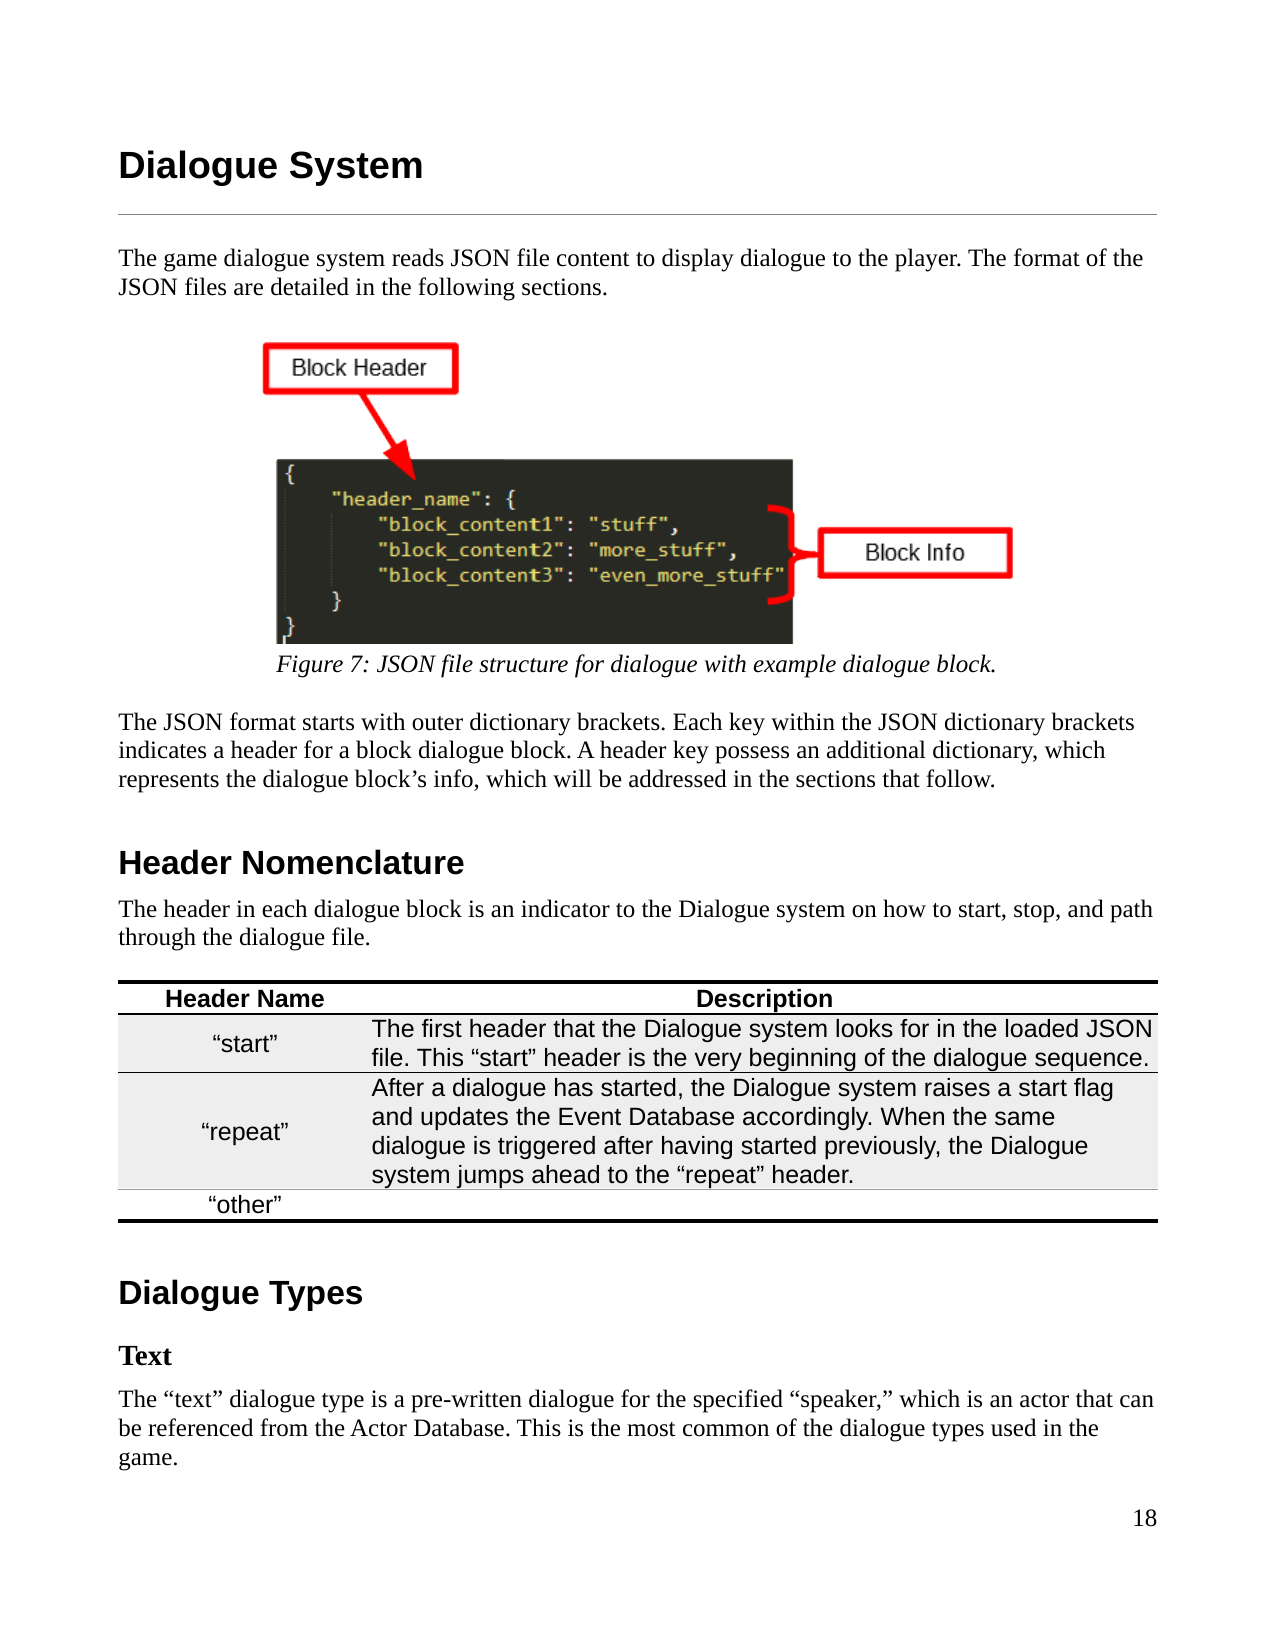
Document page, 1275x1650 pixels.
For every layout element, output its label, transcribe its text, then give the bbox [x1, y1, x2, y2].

text Figure 7: JSON file structure for dialogue with example dialogue block. [262, 644, 1012, 678]
text The header in each dialogue block is an indicator to the Dialogue system on how to start, stop, and path through the dialogue file. [118, 894, 1157, 951]
text The game dialogue system reads JSON file content to display dialogue to the player. The format of the JSON files are detailed in the following sections. [118, 243, 1157, 301]
table_cell After a dialogue has started, the Dialogue system raises a start flag and updates the Event Database accordingly. When the same dialogue is triggered after having started previously, the Dialogue system jumps ahead to the “repeat” header. [371, 1073, 1158, 1188]
table_cell “start” [118, 1015, 371, 1072]
table_cell [371, 1190, 1158, 1219]
subtitle Header Nomenclature [118, 842, 1157, 881]
text The JSON format starts with outer dictionary brackets. Each key within the JSON dictionary brackets indicates a header for a block dialogue block. A header key possess an additional dictionary, which represents the dialogue block’s info, which will be addressed in the sections that follow. [118, 707, 1157, 793]
subtitle Dialogue System [118, 143, 1157, 187]
text The “text” dialogue type is a pre-written dialogue for the specified “speaker,” which is an actor that can be referenced from the Actor Database. This is the most common of the dialogue types used in the game. [118, 1384, 1157, 1471]
picture [262, 342, 1013, 644]
subtitle Dialogue Types [118, 1272, 1157, 1311]
table_header Header Name [118, 984, 371, 1013]
subtitle Text [118, 1338, 1157, 1372]
table_cell The first header that the Dialogue system looks for in the loaded JSON file. This “start” header is the very beginning of the dialogue sequence. [371, 1015, 1158, 1072]
table_header Description [371, 984, 1158, 1013]
table_cell “other” [118, 1190, 371, 1219]
table_cell “repeat” [118, 1073, 371, 1188]
